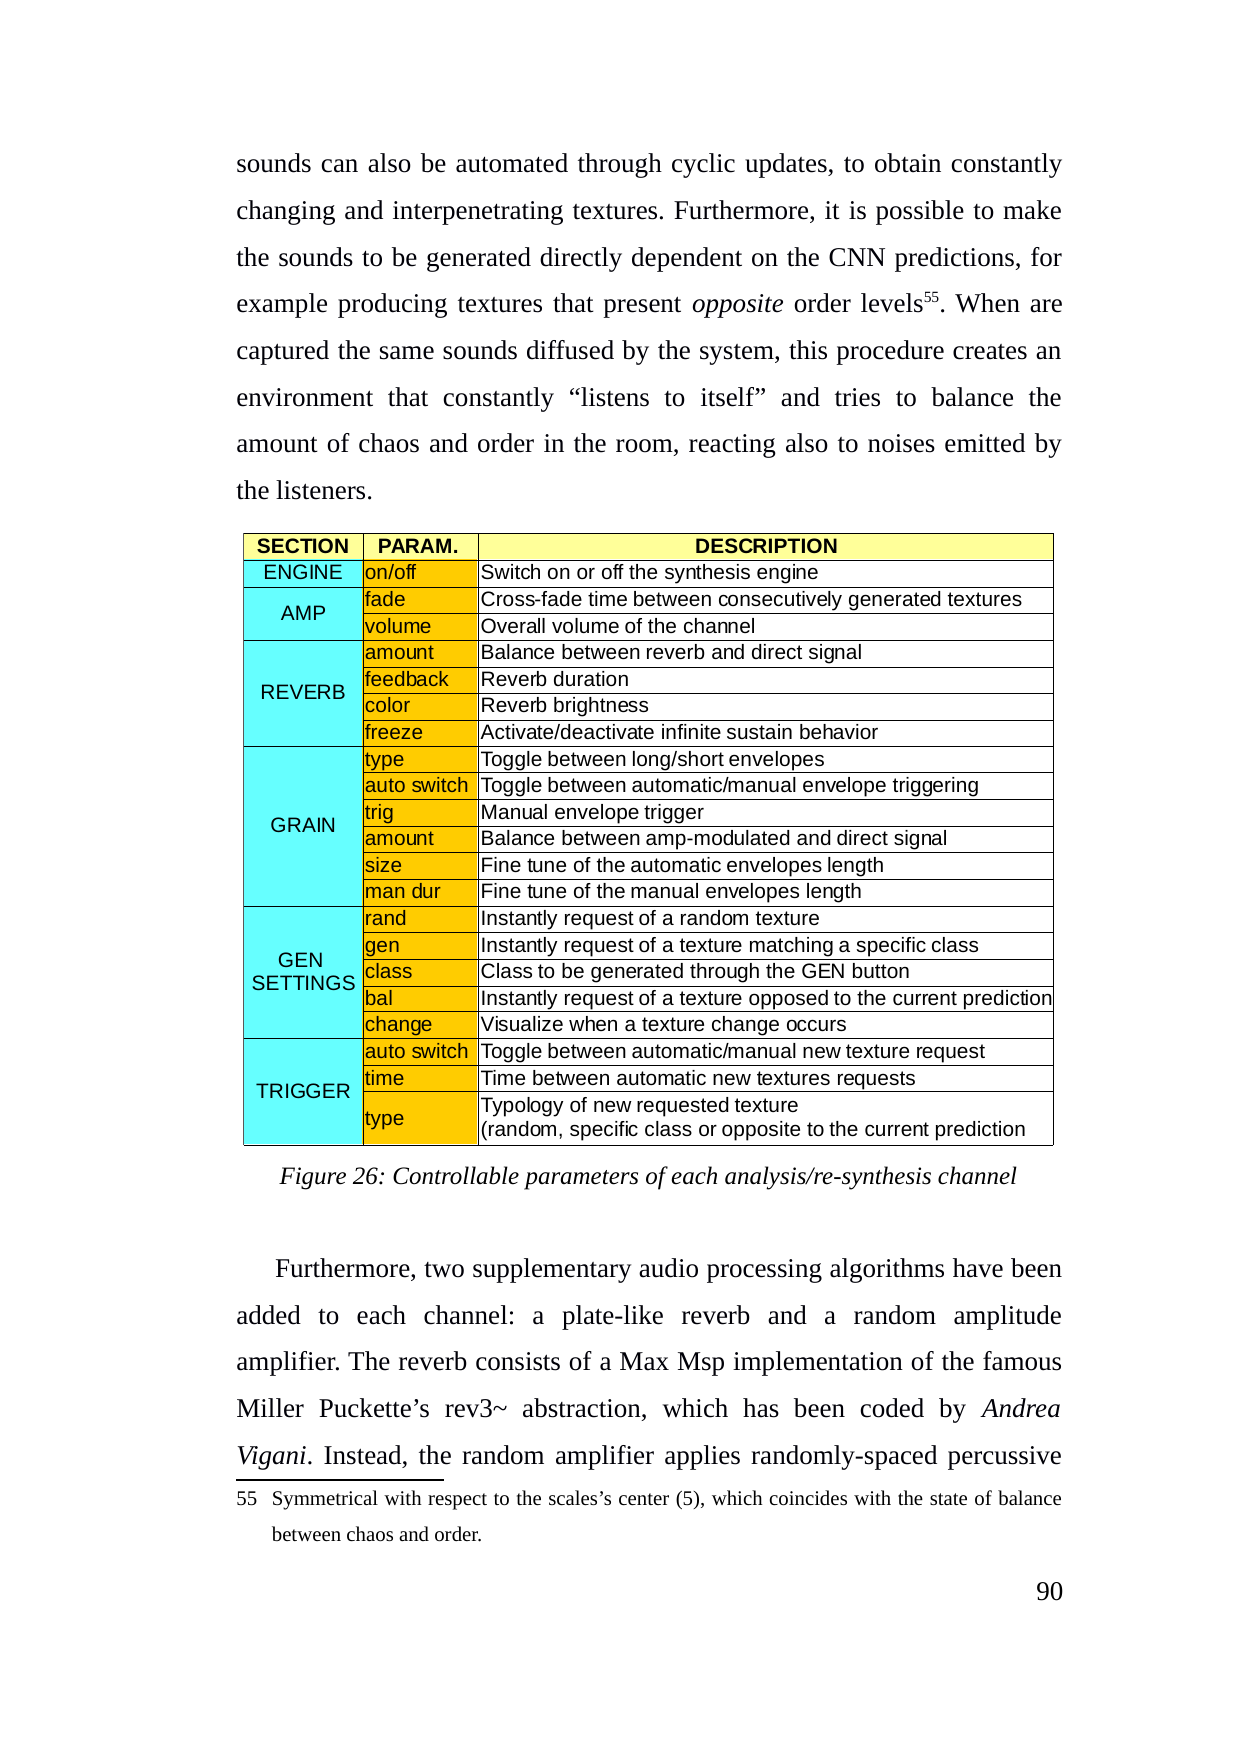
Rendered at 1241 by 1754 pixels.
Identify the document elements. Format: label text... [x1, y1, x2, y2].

text Figure 26: Controllable parameters of each analysis/re-synthesis channel [243, 533, 1056, 1190]
text Furthermore, two supplementary audio processing algorithms have been added to each channel: a plate-like reverb and a random amplitude amplifier. The reverb consists of a Max Msp implementation of the famous Miller Puckette’s rev3~ abstraction, which has been coded by Andrea Vigani. Instead, the random amplifier applies randomly-spaced percussive [236, 1252, 1063, 1470]
text Symmetrical with respect to the scales’s center (5), which coincides with the state of balance between chaos and order. [236, 1486, 1063, 1546]
text sounds can also be automated through cyclic updates, to obtain constantly changing and interpenetrating textures. Furthermore, it is possible to make the sounds to be generated directly dependent on the CNN predictions, for example producing textures that present opposite order levels. When are captured the same sounds diffused by the system, this procedure creates an environment that constantly “listens to itself” and tries to balance the amount of chaos and order in the room, reacting also to noises emitted by the listeners. [236, 148, 1063, 505]
